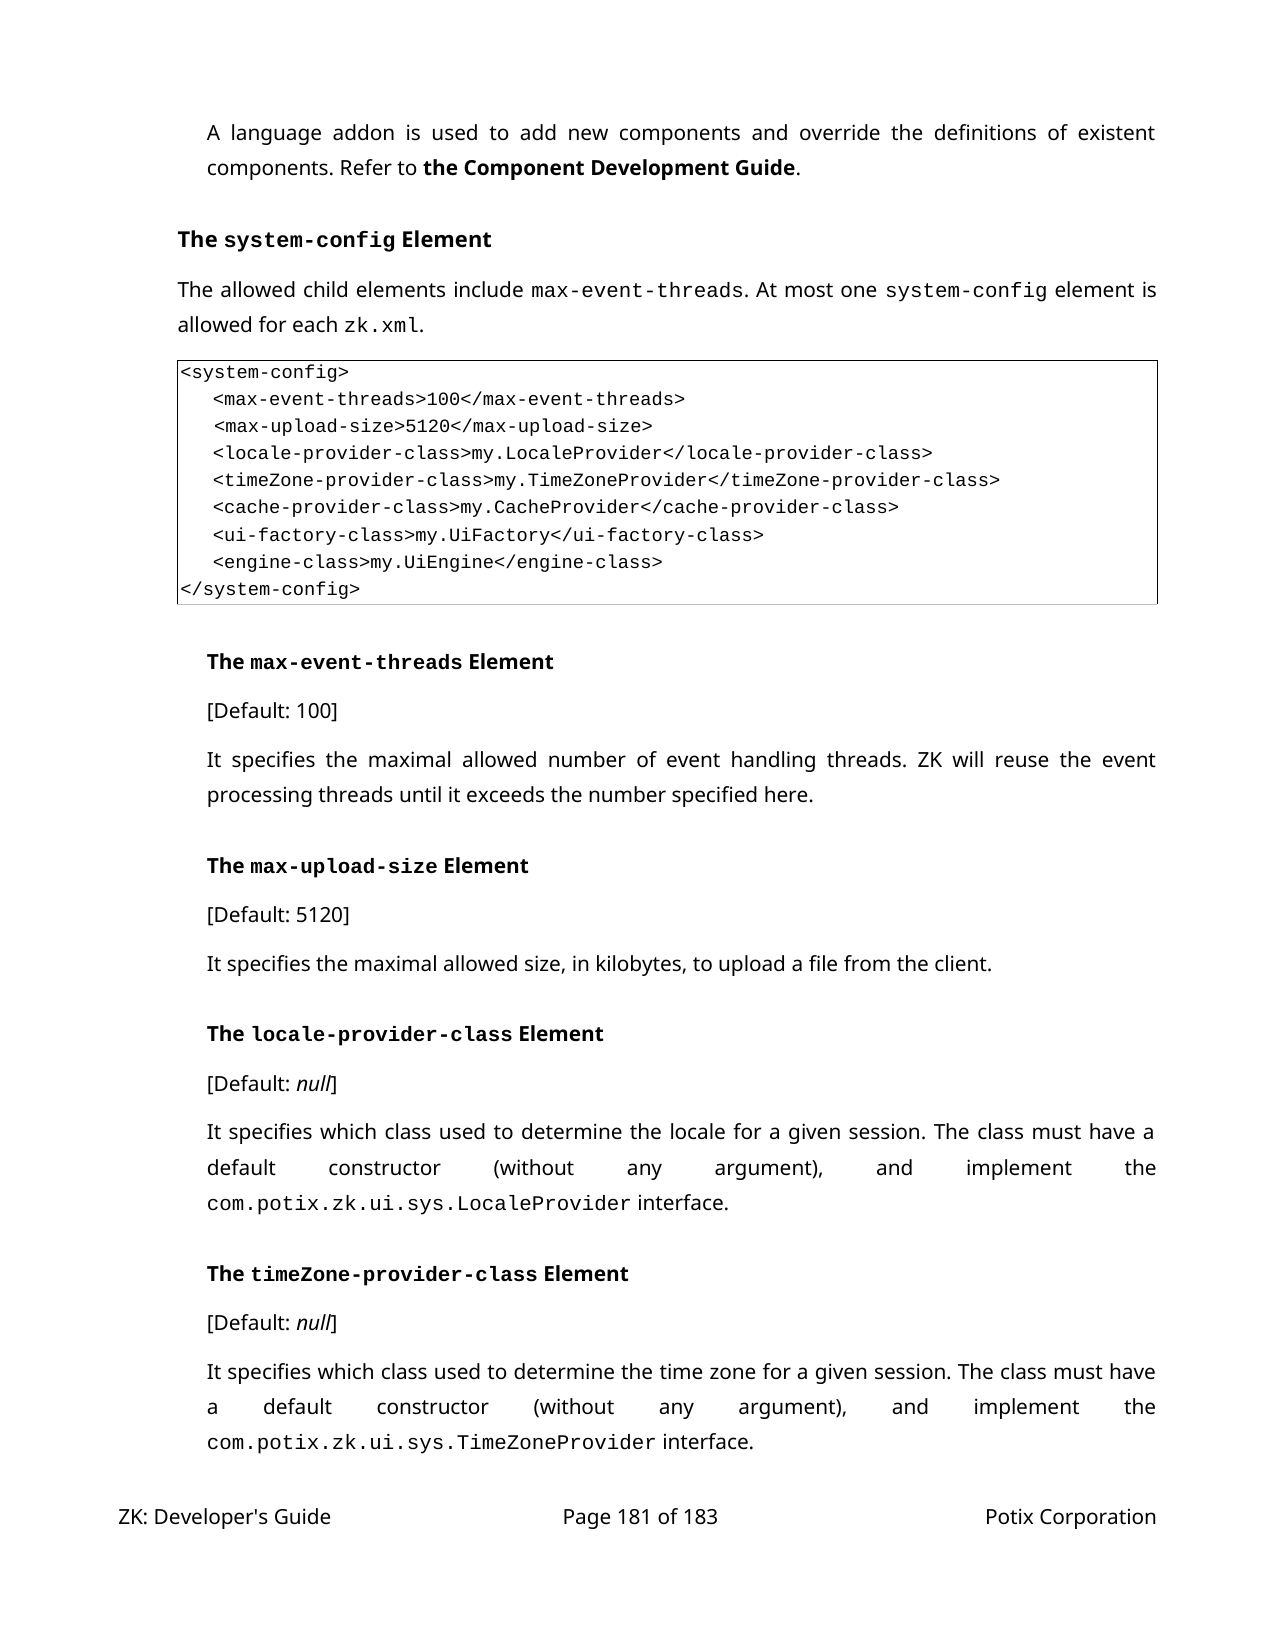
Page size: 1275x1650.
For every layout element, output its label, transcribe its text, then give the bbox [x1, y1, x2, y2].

subtitle The system-config Element [177, 224, 1157, 254]
text It specifies which class used to determine the time zone for a given session. The class must have a default constructor (without any argument), and implement the com.potix.zk.ui.sys.TimeZoneProvider interface. [207, 1357, 1157, 1456]
text </system-config> [178, 577, 1157, 604]
text A language addon is used to add new components and override the definitions of existent components. Refer to the Component Development Guide. [207, 118, 1157, 182]
text [Default: null] [207, 1308, 1157, 1336]
text The allowed child elements include max-event-threads. At most one system-config element is allowed for each zk.xml. [177, 275, 1157, 339]
subtitle The timeZone-provider-class Element [207, 1259, 1157, 1287]
subtitle The max-event-threads Element [207, 647, 1157, 675]
text <locale-provider-class>my.LocaleProvider</locale-provider-class> [178, 441, 1157, 465]
text <system-config> [178, 361, 1157, 384]
text It specifies the maximal allowed number of event handling threads. ZK will reuse the event processing threads until it exceeds the number specified here. [207, 745, 1157, 808]
text [Default: 100] [207, 696, 1157, 724]
text [Default: 5120] [207, 900, 1157, 928]
text <max-event-threads>100</max-event-threads> [178, 387, 1157, 411]
text <timeZone-provider-class>my.TimeZoneProvider</timeZone-provider-class> [178, 468, 1157, 492]
subtitle The max-upload-size Element [207, 851, 1157, 879]
text <ui-factory-class>my.UiFactory</ui-factory-class> [178, 523, 1157, 547]
text It specifies which class used to determine the locale for a given session. The class must have a default constructor (without any argument), and implement the com.potix.zk.ui.sys.LocaleProvider interface. [207, 1117, 1157, 1216]
text <engine-class>my.UiEngine</engine-class> [178, 550, 1157, 574]
text <cache-provider-class>my.CacheProvider</cache-provider-class> [178, 495, 1157, 520]
text It specifies the maximal allowed size, in kilobytes, to upload a file from the client. [207, 949, 1157, 977]
text <max-upload-size>5120</max-upload-size> [178, 414, 1157, 438]
text [Default: null] [207, 1069, 1157, 1097]
subtitle The locale-provider-class Element [207, 1019, 1157, 1048]
